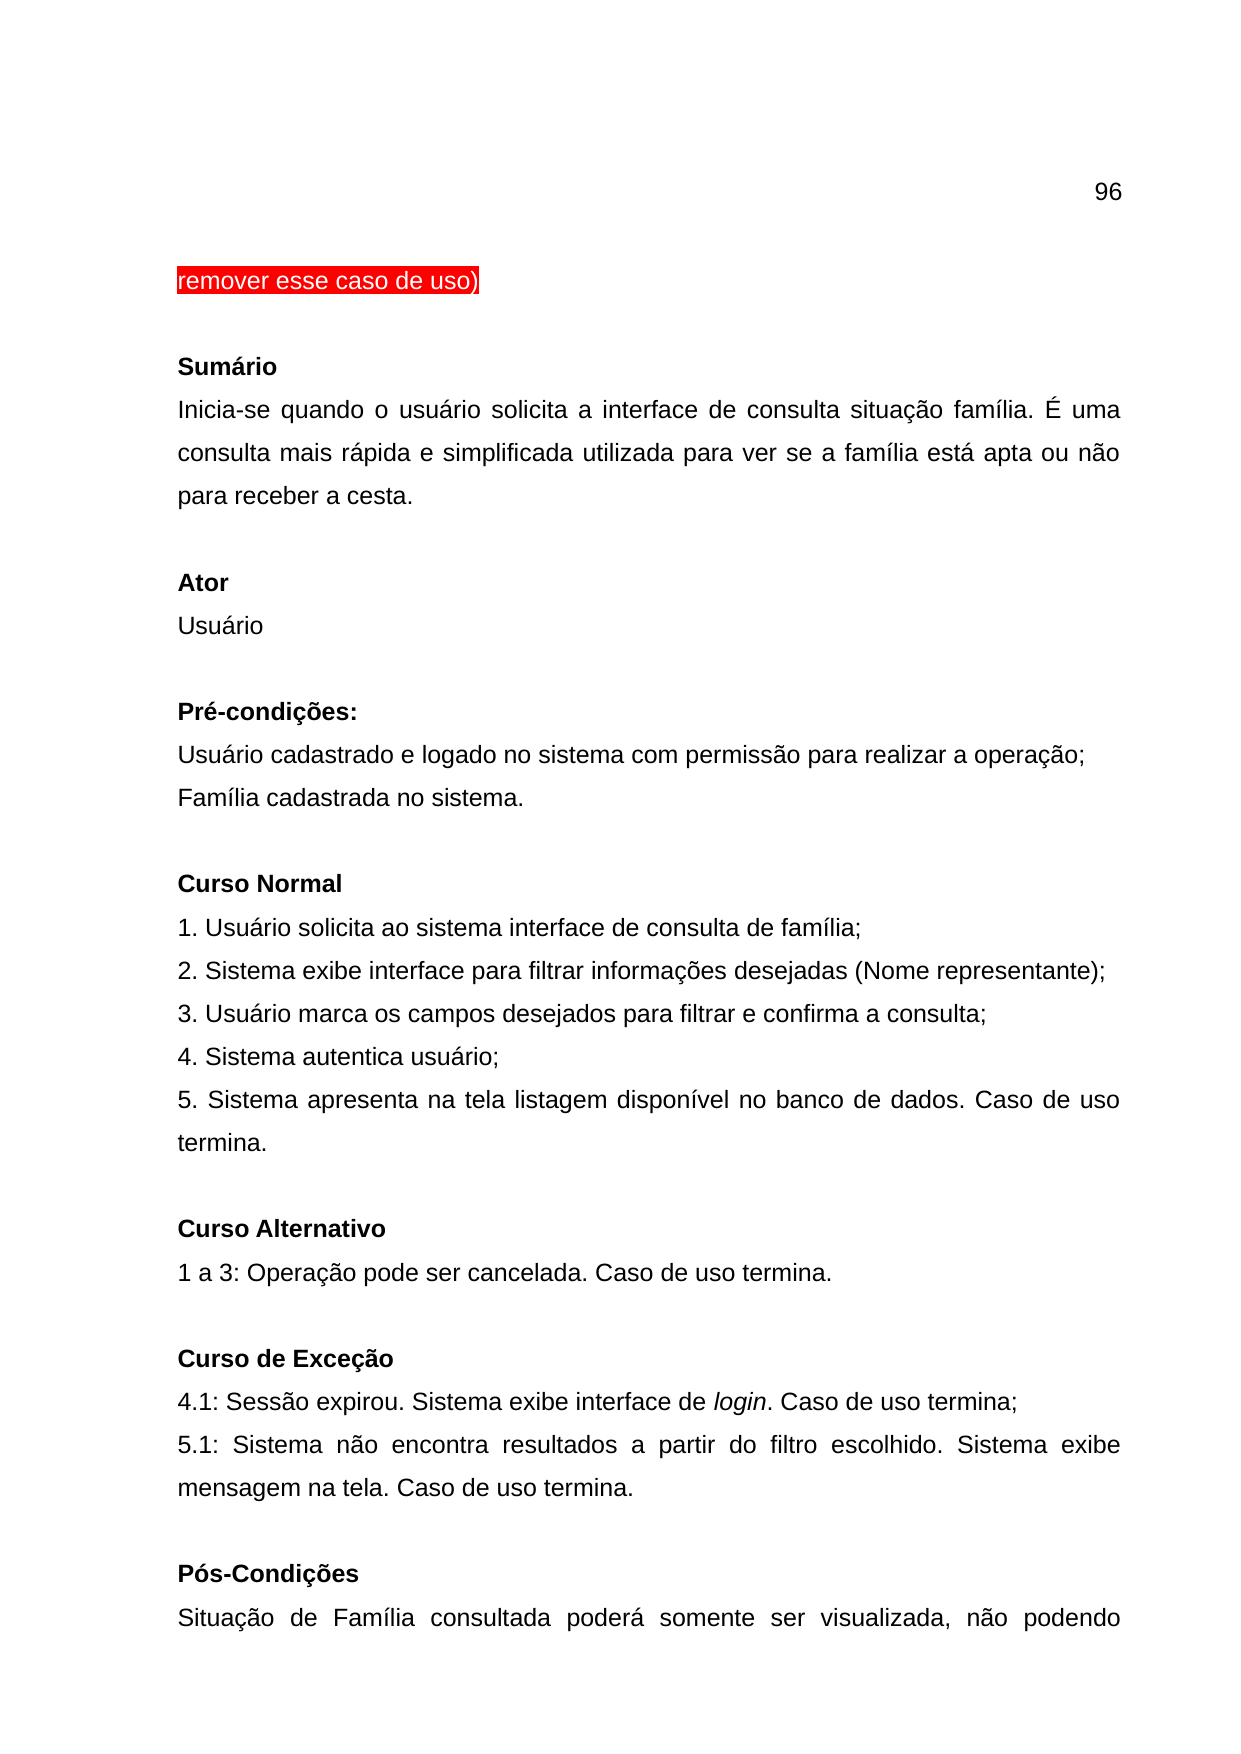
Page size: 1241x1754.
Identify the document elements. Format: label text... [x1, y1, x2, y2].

text 1 a 3: Operação pode ser cancelada. Caso de uso termina. [177, 1258, 1122, 1286]
text 1. Usuário solicita ao sistema interface de consulta de família; [177, 913, 1122, 941]
text Curso Alternativo [177, 1214, 1122, 1243]
text 5.1: Sistema não encontra resultados a partir do filtro escolhido. Sistema exibe mensagem na tela. Caso de uso termina. [177, 1430, 1122, 1502]
text Curso Normal [177, 869, 1122, 898]
text 5. Sistema apresenta na tela listagem disponível no banco de dados. Caso de uso termina. [177, 1085, 1122, 1157]
text 3. Usuário marca os campos desejados para filtrar e confirma a consulta; [177, 999, 1122, 1028]
text 4. Sistema autentica usuário; [177, 1042, 1122, 1071]
text Família cadastrada no sistema. [177, 783, 1122, 812]
text Curso de Exceção [177, 1344, 1122, 1373]
text Pós-Condições [177, 1559, 1122, 1588]
text Usuário cadastrado e logado no sistema com permissão para realizar a operação; [177, 740, 1122, 769]
text 4.1: Sessão expirou. Sistema exibe interface de login. Caso de uso termina; [177, 1387, 1122, 1416]
text Ator [177, 568, 1122, 596]
text Pré-condições: [177, 697, 1122, 726]
text remover esse caso de uso) [177, 266, 1122, 294]
text Usuário [177, 611, 1122, 639]
text Situação de Família consultada poderá somente ser visualizada, não podendo [177, 1603, 1122, 1631]
text Inicia-se quando o usuário solicita a interface de consulta situação família. É uma consulta mais rápida e simplificada utilizada para ver se a família está apta ou não para receber a cesta. [177, 395, 1122, 510]
text 2. Sistema exibe interface para filtrar informações desejadas (Nome representante); [177, 956, 1122, 984]
text Sumário [177, 352, 1122, 381]
